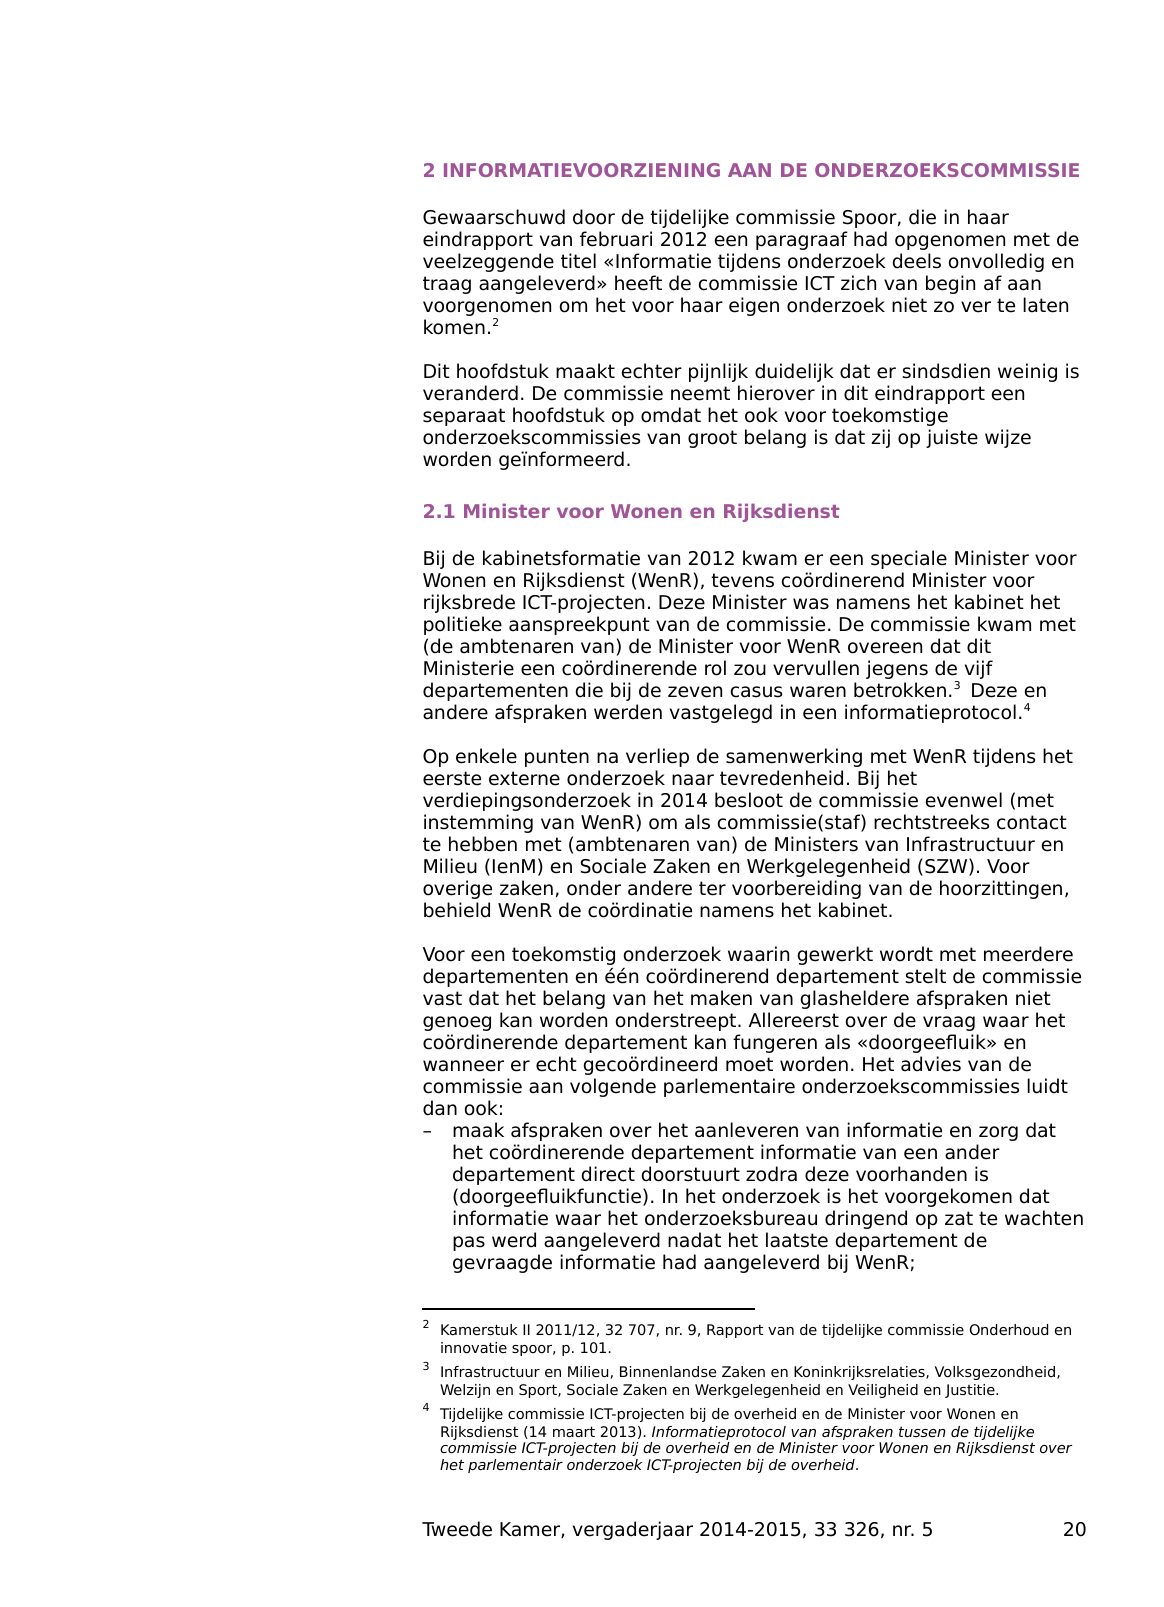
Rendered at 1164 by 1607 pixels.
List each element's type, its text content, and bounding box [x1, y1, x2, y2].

text Kamerstuk II 2011/12, 32 707, nr. 9, Rapport van de tijdelijke commissie Onderhoud en innovatie spoor, p. 101. [422, 1318, 1087, 1357]
text Op enkele punten na verliep de samenwerking met WenR tijdens het eerste externe onderzoek naar tevredenheid. Bij het verdiepingsonderzoek in 2014 besloot de commissie evenwel (met instemming van WenR) om als commissie(staf) rechtstreeks contact te hebben met (ambtenaren van) de Ministers van Infrastructuur en Milieu (IenM) en Sociale Zaken en Werkgelegenheid (SZW). Voor overige zaken, onder andere ter voorbereiding van de hoorzittingen, behield WenR de coördinatie namens het kabinet. [422, 746, 1087, 922]
subtitle 2 INFORMATIEVOORZIENING AAN DE ONDERZOEKSCOMMISSIE [422, 160, 1087, 182]
text Bij de kabinetsformatie van 2012 kwam er een speciale Minister voor Wonen en Rijksdienst (WenR), tevens coördinerend Minister voor rijksbrede ICT-projecten. Deze Minister was namens het kabinet het politieke aanspreekpunt van de commissie. De commissie kwam met (de ambtenaren van) de Minister voor WenR overeen dat dit Ministerie een coördinerende rol zou vervullen jegens de vijf departementen die bij de zeven casus waren betrokken. Deze en andere afspraken werden vastgelegd in een informatieprotocol. [422, 548, 1087, 724]
text Tijdelijke commissie ICT-projecten bij de overheid en de Minister voor Wonen en Rijksdienst (14 maart 2013). Informatieprotocol van afspraken tussen de tijdelijke commissie ICT-projecten bij de overheid en de Minister voor Wonen en Rijksdienst over het parlementair onderzoek ICT-projecten bij de overheid. [422, 1402, 1087, 1474]
subtitle 2.1 Minister voor Wonen en Rijksdienst [422, 501, 1087, 523]
text Dit hoofdstuk maakt echter pijnlijk duidelijk dat er sindsdien weinig is veranderd. De commissie neemt hierover in dit eindrapport een separaat hoofdstuk op omdat het ook voor toekomstige onderzoekscommissies van groot belang is dat zij op juiste wijze worden geïnformeerd. [422, 361, 1087, 471]
text Infrastructuur en Milieu, Binnenlandse Zaken en Koninkrijksrelaties, Volksgezondheid, Welzijn en Sport, Sociale Zaken en Werkgelegenheid en Veiligheid en Justitie. [422, 1360, 1087, 1399]
text – maak afspraken over het aanleveren van informatie en zorg dat het coördinerende departement informatie van een ander departement direct doorstuurt zodra deze voorhanden is (doorgeefluikfunctie). In het onderzoek is het voorgekomen dat informatie waar het onderzoeksbureau dringend op zat te wachten pas werd aangeleverd nadat het laatste departement de gevraagde informatie had aangeleverd bij WenR; [422, 1120, 1087, 1273]
text Voor een toekomstig onderzoek waarin gewerkt wordt met meerdere departementen en één coördinerend departement stelt de commissie vast dat het belang van het maken van glasheldere afspraken niet genoeg kan worden onderstreept. Allereerst over de vraag waar het coördinerende departement kan fungeren als «doorgeefluik» en wanneer er echt gecoördineerd moet worden. Het advies van de commissie aan volgende parlementaire onderzoekscommissies luidt dan ook: [422, 944, 1087, 1120]
text Gewaarschuwd door de tijdelijke commissie Spoor, die in haar eindrapport van februari 2012 een paragraaf had opgenomen met de veelzeggende titel «Informatie tijdens onderzoek deels onvolledig en traag aangeleverd» heeft de commissie ICT zich van begin af aan voorgenomen om het voor haar eigen onderzoek niet zo ver te laten komen. [422, 207, 1087, 339]
